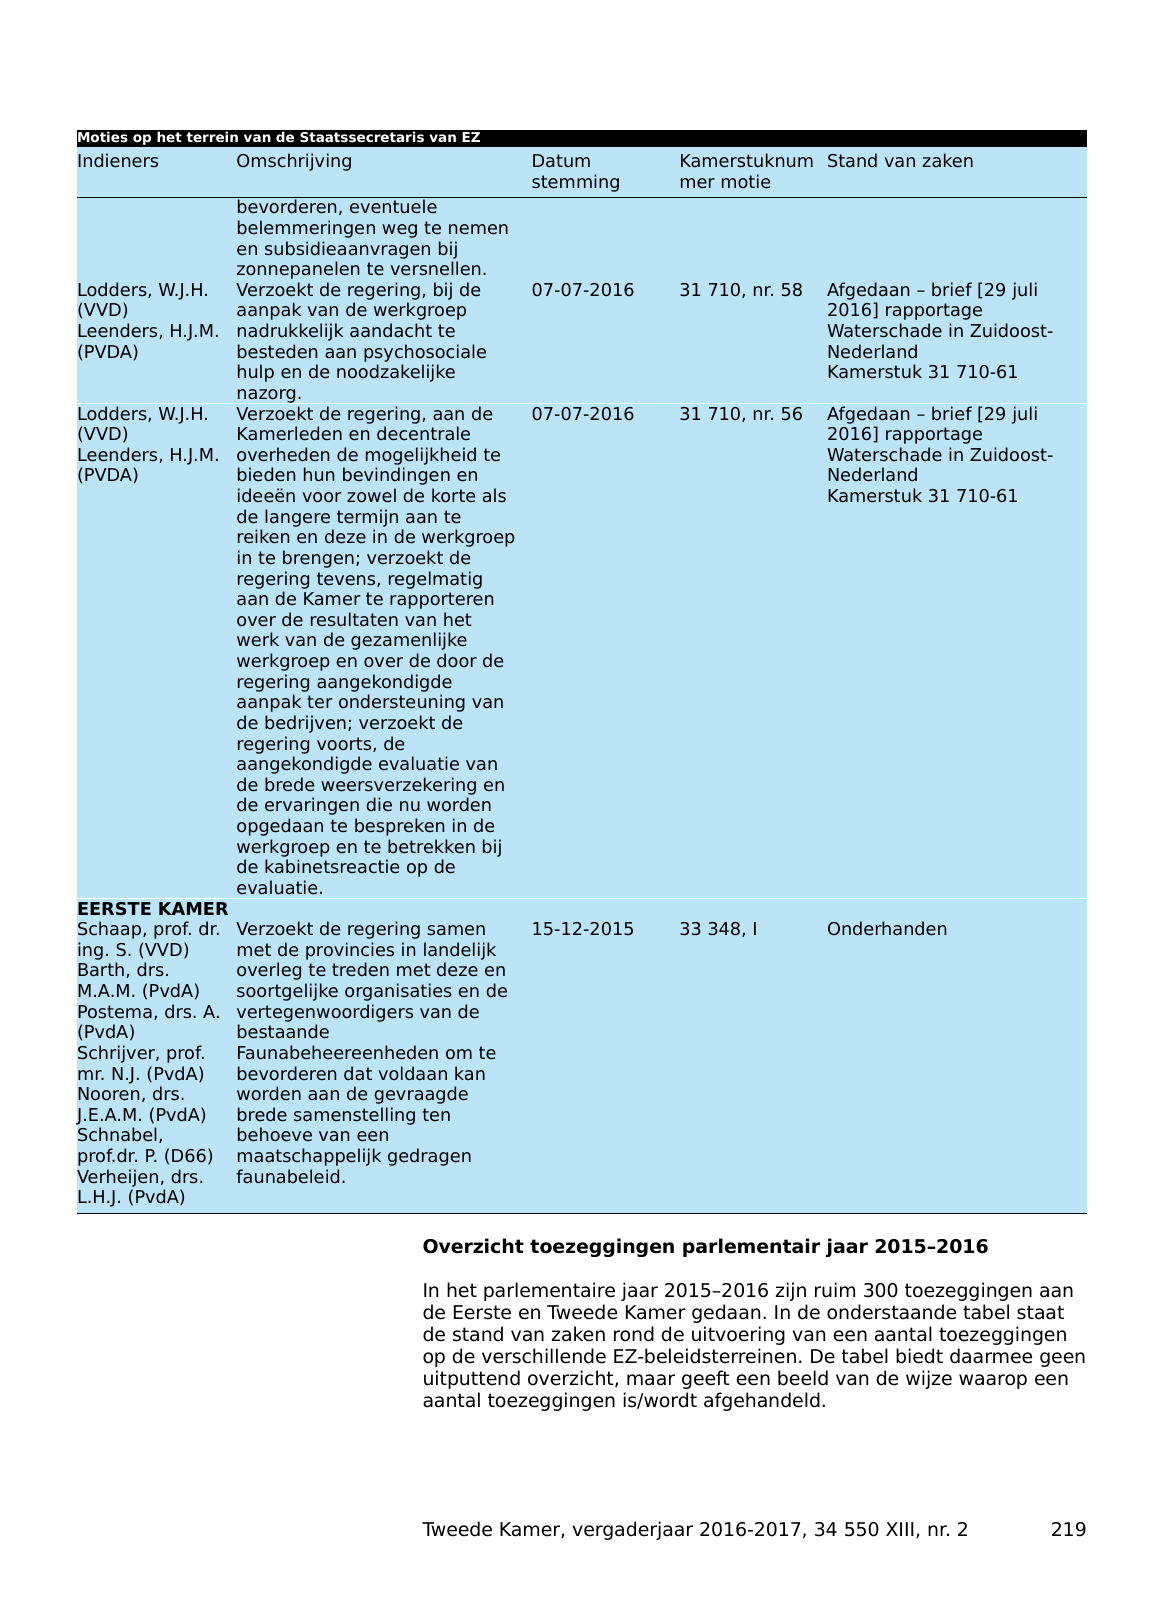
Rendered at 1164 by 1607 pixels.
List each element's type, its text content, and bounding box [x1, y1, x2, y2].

table_cell 33 348, I [673, 919, 821, 1213]
table_cell Schaap, prof. dr. ing. S. (VVD) Barth, drs. M.A.M. (PvdA) Postema, drs. A. (PvdA) Schrijver, prof. mr. N.J. (PvdA) Nooren, drs. J.E.A.M. (PvdA) Schnabel, prof.dr. P. (D66) Verheijen, drs. L.H.J. (PvdA) [77, 919, 230, 1213]
table_cell Verzoekt de regering, aan de Kamerleden en decentrale overheden de mogelijkheid te bieden hun bevindingen en ideeën voor zowel de korte als de langere termijn aan te reiken en deze in de werkgroep in te brengen; verzoekt de regering tevens, regelmatig aan de Kamer te rapporteren over de resultaten van het werk van de gezamenlijke werkgroep en over de door de regering aangekondigde aanpak ter ondersteuning van de bedrijven; verzoekt de regering voorts, de aangekondigde evaluatie van de brede weersverzekering en de ervaringen die nu worden opgedaan te bespreken in de werkgroep en te betrekken bij de kabinetsreactie op de evaluatie. [230, 404, 526, 898]
table_cell 07-07-2016 [526, 280, 673, 403]
table_cell Verzoekt de regering, bij de aanpak van de werkgroep nadrukkelijk aandacht te besteden aan psychosociale hulp en de noodzakelijke nazorg. [230, 280, 526, 403]
table_cell Lodders, W.J.H. (VVD) Leenders, H.J.M. (PVDA) [77, 404, 230, 898]
table_cell Indieners [77, 147, 230, 197]
table_cell EERSTE KAMER [77, 899, 230, 919]
table_cell Onderhanden [821, 919, 1087, 1213]
table_cell [673, 198, 821, 280]
table_cell Lodders, W.J.H. (VVD) Leenders, H.J.M. (PVDA) [77, 280, 230, 403]
table_cell [230, 899, 526, 919]
table_cell [673, 899, 821, 919]
table_cell Kamerstuknummer motie [673, 147, 821, 197]
table_header Moties op het terrein van de Staatssecretaris van EZ [77, 130, 1087, 146]
table_cell [526, 198, 673, 280]
text In het parlementaire jaar 2015–2016 zijn ruim 300 toezeggingen aan de Eerste en Tweede Kamer gedaan. In de onderstaande tabel staat de stand van zaken rond de uitvoering van een aantal toezeggingen op de verschillende EZ-beleidsterreinen. De tabel biedt daarmee geen uitputtend overzicht, maar geeft een beeld van de wijze waarop een aantal toezeggingen is/wordt afgehandeld. [422, 1280, 1087, 1412]
table_cell Afgedaan – brief [29 juli 2016] rapportage Waterschade in Zuidoost-Nederland Kamerstuk 31 710-61 [821, 280, 1087, 403]
table_cell 31 710, nr. 58 [673, 280, 821, 403]
table_cell 31 710, nr. 56 [673, 404, 821, 898]
table_cell Datum stemming [526, 147, 673, 197]
table_cell [526, 899, 673, 919]
table_cell Afgedaan – brief [29 juli 2016] rapportage Waterschade in Zuidoost-Nederland Kamerstuk 31 710-61 [821, 404, 1087, 898]
table_cell [821, 198, 1087, 280]
table_cell [77, 198, 230, 280]
table_cell Omschrijving [230, 147, 526, 197]
subtitle Overzicht toezeggingen parlementair jaar 2015–2016 [422, 1236, 1087, 1258]
table_cell 07-07-2016 [526, 404, 673, 898]
table_cell bevorderen, eventuele belemmeringen weg te nemen en subsidieaanvragen bij zonnepanelen te versnellen. [230, 198, 526, 280]
table_cell Verzoekt de regering samen met de provincies in landelijk overleg te treden met deze en soortgelijke organisaties en de vertegenwoordigers van de bestaande Faunabeheereenheden om te bevorderen dat voldaan kan worden aan de gevraagde brede samenstelling ten behoeve van een maatschappelijk gedragen faunabeleid. [230, 919, 526, 1213]
table_cell [821, 899, 1087, 919]
table_cell Stand van zaken [821, 147, 1087, 197]
table_cell 15-12-2015 [526, 919, 673, 1213]
